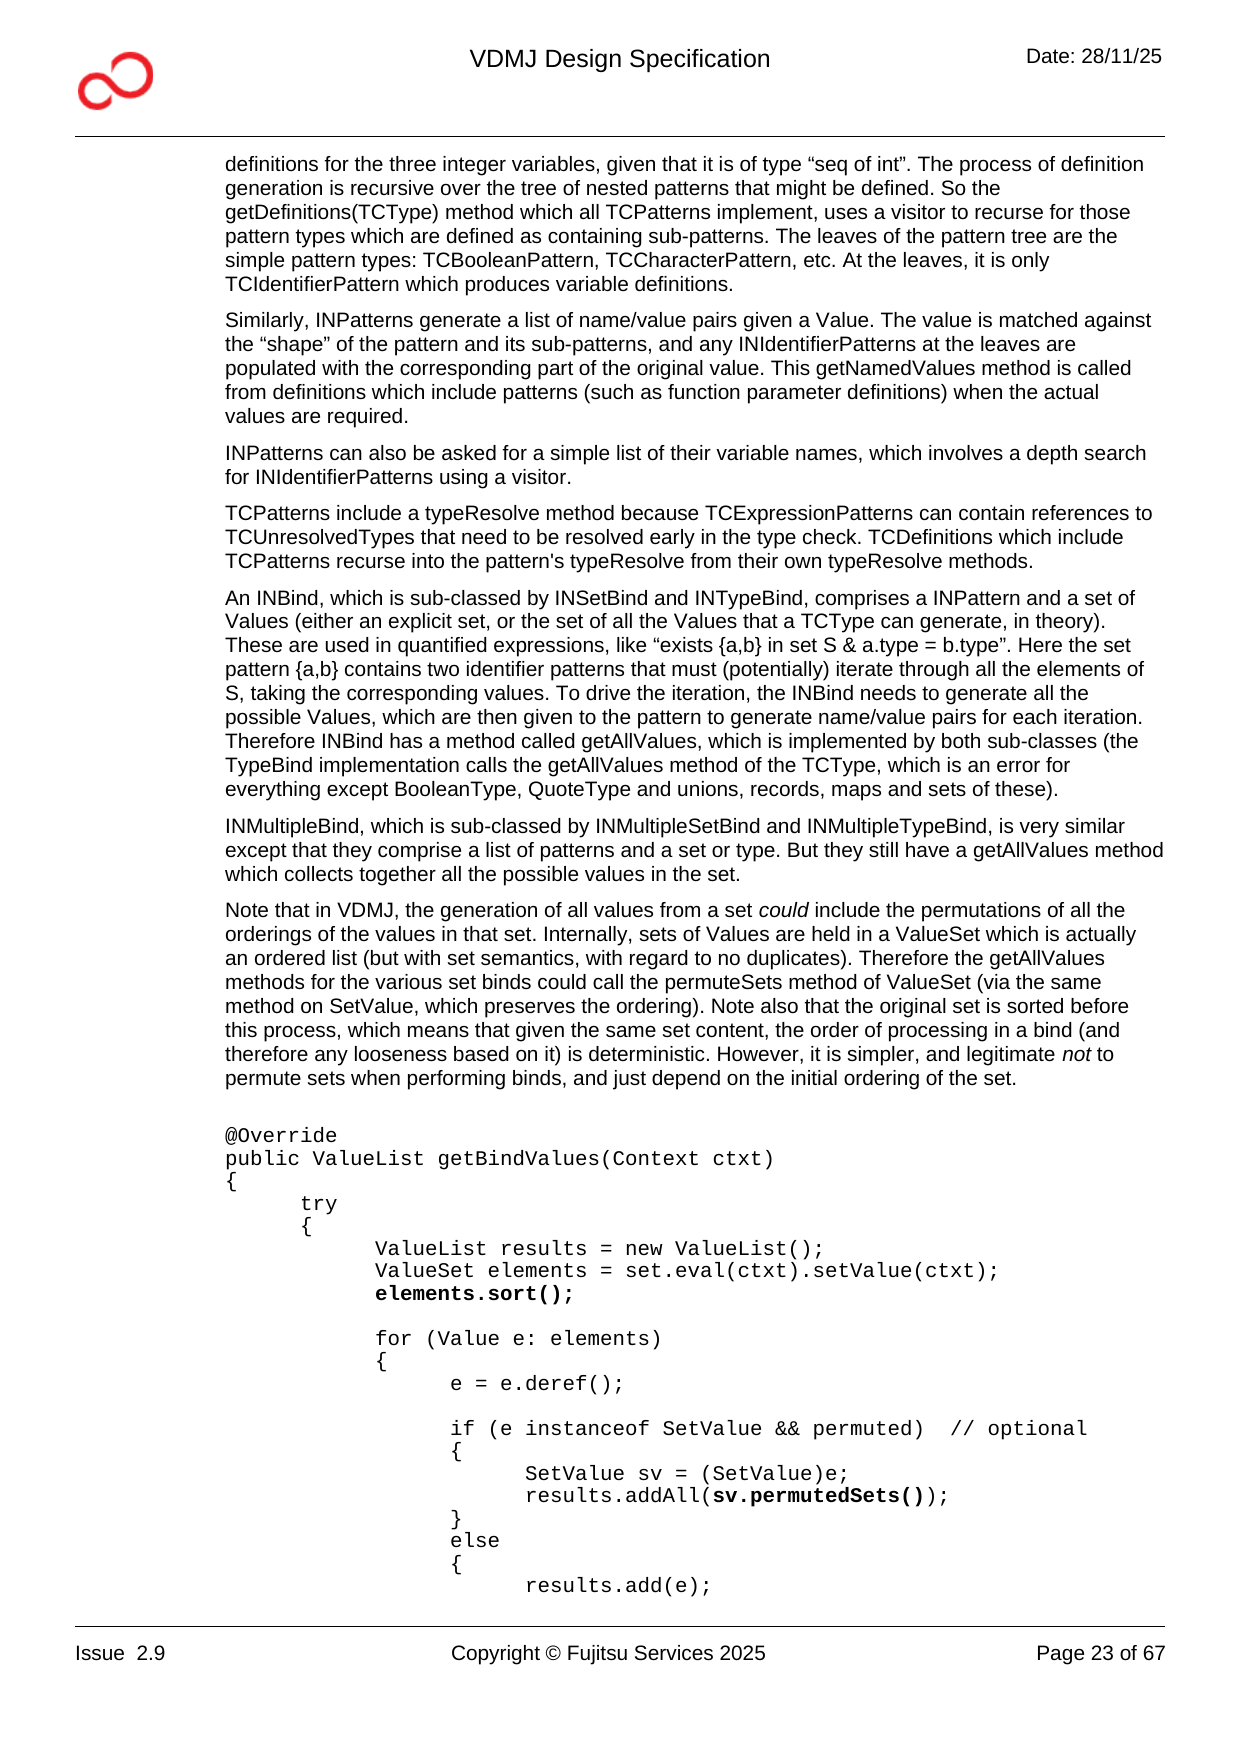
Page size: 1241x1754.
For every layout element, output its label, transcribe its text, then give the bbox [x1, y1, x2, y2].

text results.addAll(sv.permutedSets()); [225, 1485, 1165, 1507]
text TCPatterns include a typeResolve method because TCExpressionPatterns can contain references to TCUnresolvedTypes that need to be resolved early in the type check. TCDefinitions which include TCPatterns recurse into the pattern's typeResolve from their own typeResolve methods. [225, 501, 1165, 573]
text { [225, 1215, 1165, 1237]
text ValueList results = new ValueList(); [225, 1237, 1165, 1260]
picture [78, 44, 153, 120]
text ValueSet elements = set.eval(ctxt).setValue(ctxt); [225, 1260, 1165, 1282]
text { [225, 1552, 1165, 1575]
text e = e.deref(); [225, 1372, 1165, 1395]
text Similarly, INPatterns generate a list of name/value pairs given a Value. The value is matched against the “shape” of the pattern and its sub-patterns, and any INIdentifierPatterns at the leaves are populated with the corresponding part of the original value. This getNamedValues method is called from definitions which include patterns (such as function parameter definitions) when the actual values are required. [225, 309, 1165, 428]
text results.add(e); [225, 1575, 1165, 1597]
text SetValue sv = (SetValue)e; [225, 1462, 1165, 1485]
text { [225, 1170, 1165, 1192]
text An INBind, which is sub-classed by INSetBind and INTypeBind, comprises a INPattern and a set of Values (either an explicit set, or the set of all the Values that a TCType can generate, in theory). These are used in quantified expressions, like “exists {a,b} in set S & a.type = b.type”. Here the set pattern {a,b} contains two identifier patterns that must (potentially) iterate through all the elements of S, taking the corresponding values. To drive the iteration, the INBind needs to generate all the possible Values, which are then given to the pattern to generate name/value pairs for each iteration. Therefore INBind has a method called getAllValues, which is implemented by both sub-classes (the TypeBind implementation calls the getAllValues method of the TCType, which is an error for everything except BooleanType, QuoteType and unions, records, maps and sets of these). [225, 586, 1165, 801]
text } [225, 1507, 1165, 1530]
text @Override [225, 1125, 1165, 1147]
text public ValueList getBindValues(Context ctxt) [225, 1147, 1165, 1170]
text INPatterns can also be asked for a simple list of their variable names, which involves a depth search for INIdentifierPatterns using a visitor. [225, 441, 1165, 489]
text definitions for the three integer variables, given that it is of type “seq of int”. The process of definition generation is recursive over the tree of nested patterns that might be defined. So the getDefinitions(TCType) method which all TCPatterns implement, uses a visitor to recurse for those pattern types which are defined as containing sub-patterns. The leaves of the pattern tree are the simple pattern types: TCBooleanPattern, TCCharacterPattern, etc. At the leaves, it is only TCIdentifierPattern which produces variable definitions. [225, 152, 1165, 296]
text INMultipleBind, which is sub-classed by INMultipleSetBind and INMultipleTypeBind, is very similar except that they comprise a list of patterns and a set or type. But they still have a getAllValues method which collects together all the possible values in the set. [225, 814, 1165, 886]
text { [225, 1350, 1165, 1372]
text Note that in VDMJ, the generation of all values from a set could include the permutations of all the orderings of the values in that set. Internally, sets of Values are held in a ValueSet which is actually an ordered list (but with set semantics, with regard to no duplicates). Therefore the getAllValues methods for the various set binds could call the permuteSets method of ValueSet (via the same method on SetValue, which preserves the ordering). Note also that the original set is sorted before this process, which means that given the same set content, the order of processing in a bind (and therefore any looseness based on it) is deterministic. However, it is simpler, and legitimate not to permute sets when performing binds, and just depend on the initial ordering of the set. [225, 898, 1165, 1090]
text for (Value e: elements) [225, 1327, 1165, 1350]
text { [225, 1440, 1165, 1462]
text if (e instanceof SetValue && permuted) // optional [225, 1417, 1165, 1440]
text elements.sort(); [225, 1282, 1165, 1305]
text else [225, 1530, 1165, 1552]
text try [225, 1192, 1165, 1215]
